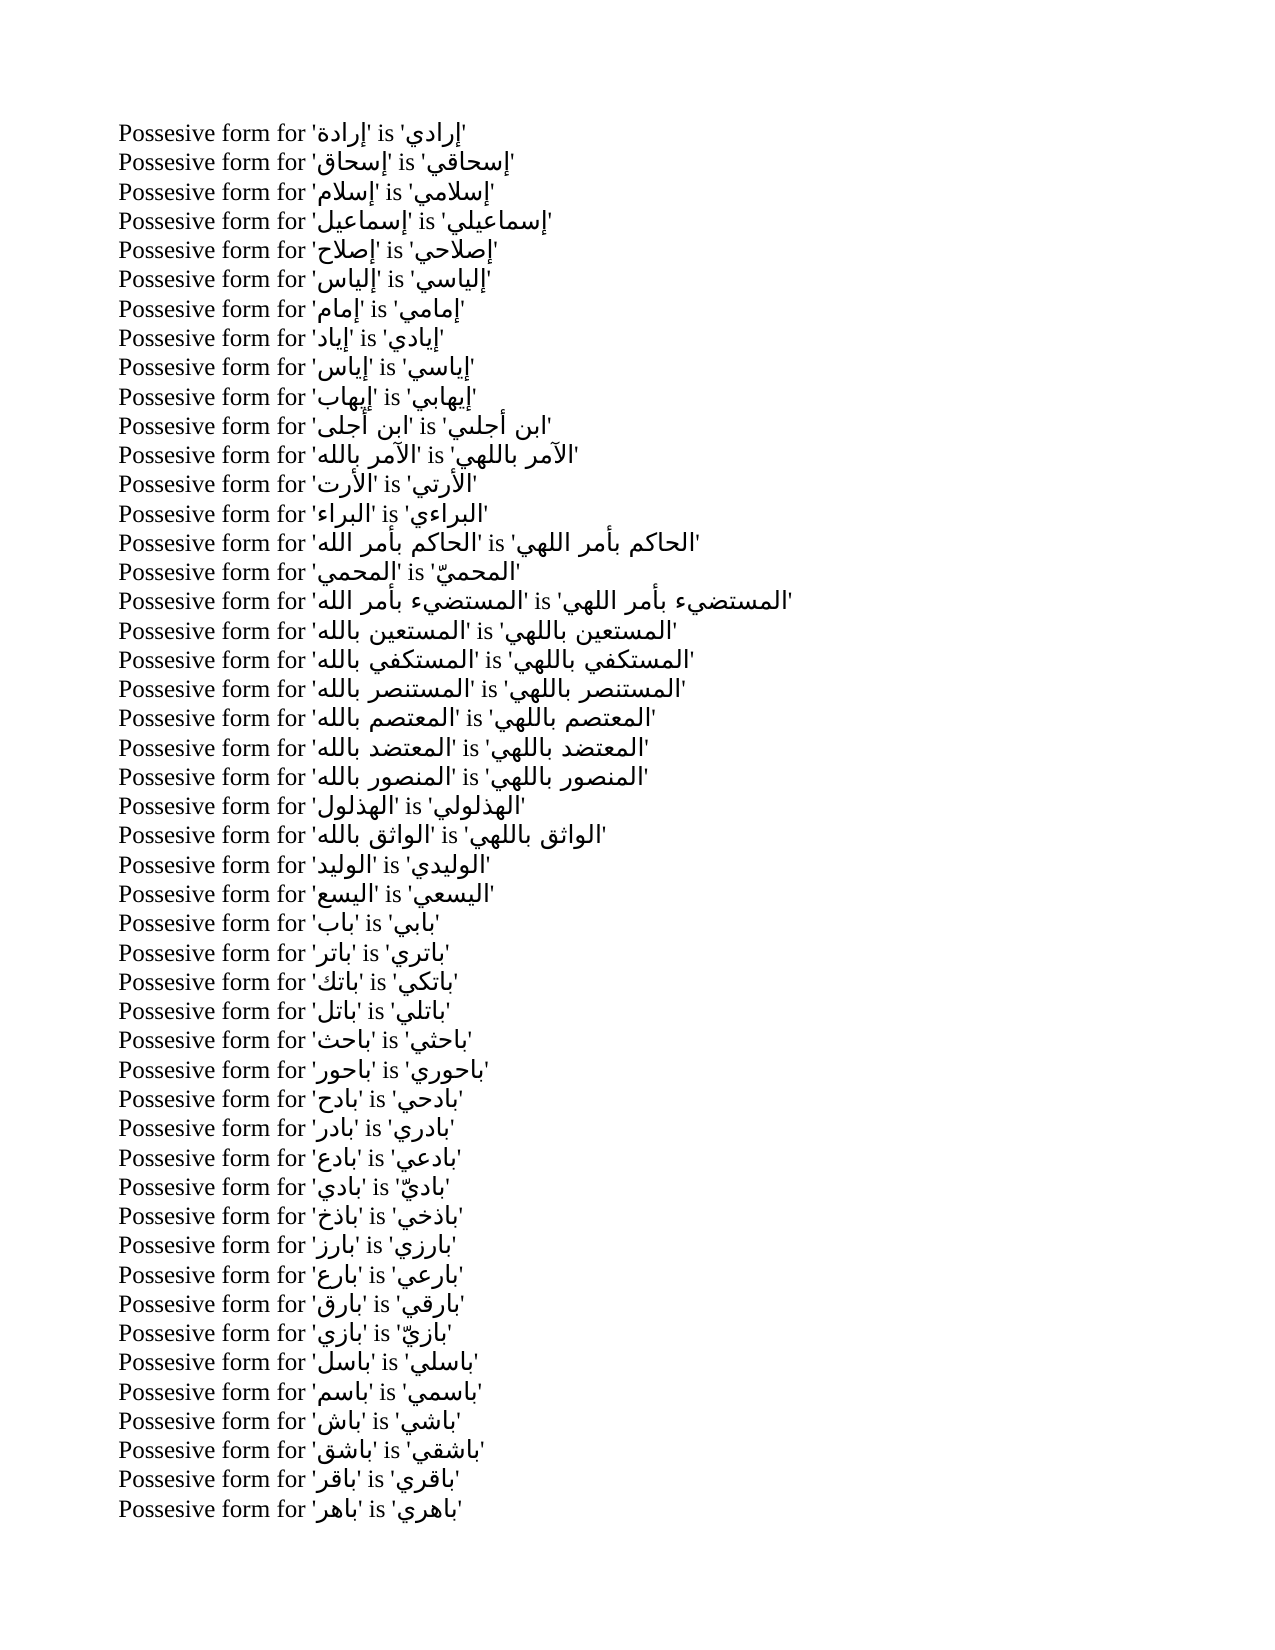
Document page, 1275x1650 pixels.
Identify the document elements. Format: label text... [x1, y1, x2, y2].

text Possesive form for 'المستضيء بأمر الله' is 'المستضيء بأمر اللهي' [118, 586, 1157, 616]
text Possesive form for 'اليسع' is 'اليسعي' [118, 879, 1157, 908]
text Possesive form for 'إسحاق' is 'إسحاقي' [118, 147, 1157, 177]
text Possesive form for 'المعتصم بالله' is 'المعتصم باللهي' [118, 703, 1157, 733]
text Possesive form for 'بادع' is 'بادعي' [118, 1143, 1157, 1172]
text Possesive form for 'إمام' is 'إمامي' [118, 294, 1157, 323]
text Possesive form for 'البراء' is 'البراءي' [118, 499, 1157, 528]
text Possesive form for 'باتك' is 'باتكي' [118, 967, 1157, 996]
text Possesive form for 'المستعين بالله' is 'المستعين باللهي' [118, 616, 1157, 645]
text Possesive form for 'بادر' is 'بادري' [118, 1113, 1157, 1143]
text Possesive form for 'المستكفي بالله' is 'المستكفي باللهي' [118, 645, 1157, 674]
text Possesive form for 'الحاكم بأمر الله' is 'الحاكم بأمر اللهي' [118, 528, 1157, 557]
text Possesive form for 'إيهاب' is 'إيهابي' [118, 382, 1157, 411]
text Possesive form for 'بازي' is 'بازيّ' [118, 1318, 1157, 1347]
text Possesive form for 'بادي' is 'باديّ' [118, 1172, 1157, 1201]
text Possesive form for 'باحث' is 'باحثي' [118, 1026, 1157, 1055]
text Possesive form for 'ابن أجلى' is 'ابن أجلىي' [118, 411, 1157, 440]
text Possesive form for 'باتر' is 'باتري' [118, 938, 1157, 967]
text Possesive form for 'إلياس' is 'إلياسي' [118, 264, 1157, 294]
text Possesive form for 'الواثق بالله' is 'الواثق باللهي' [118, 821, 1157, 850]
text Possesive form for 'المستنصر بالله' is 'المستنصر باللهي' [118, 674, 1157, 703]
text Possesive form for 'إصلاح' is 'إصلاحي' [118, 235, 1157, 264]
text Possesive form for 'الأرت' is 'الأرتي' [118, 469, 1157, 499]
text Possesive form for 'باسل' is 'باسلي' [118, 1347, 1157, 1377]
text Possesive form for 'المحمي' is 'المحميّ' [118, 557, 1157, 586]
text Possesive form for 'باش' is 'باشي' [118, 1406, 1157, 1435]
text Possesive form for 'إياس' is 'إياسي' [118, 352, 1157, 382]
text Possesive form for 'إياد' is 'إيادي' [118, 323, 1157, 352]
text Possesive form for 'بادح' is 'بادحي' [118, 1084, 1157, 1113]
text Possesive form for 'باشق' is 'باشقي' [118, 1435, 1157, 1464]
text Possesive form for 'باتل' is 'باتلي' [118, 996, 1157, 1026]
text Possesive form for 'الوليد' is 'الوليدي' [118, 850, 1157, 879]
text Possesive form for 'الآمر بالله' is 'الآمر باللهي' [118, 440, 1157, 469]
text Possesive form for 'باذخ' is 'باذخي' [118, 1201, 1157, 1230]
text Possesive form for 'بارق' is 'بارقي' [118, 1289, 1157, 1318]
text Possesive form for 'باقر' is 'باقري' [118, 1464, 1157, 1494]
text Possesive form for 'المعتضد بالله' is 'المعتضد باللهي' [118, 733, 1157, 762]
text Possesive form for 'المنصور بالله' is 'المنصور باللهي' [118, 762, 1157, 791]
text Possesive form for 'بارع' is 'بارعي' [118, 1260, 1157, 1289]
text Possesive form for 'الهذلول' is 'الهذلولي' [118, 791, 1157, 821]
text Possesive form for 'باهر' is 'باهري' [118, 1494, 1157, 1523]
text Possesive form for 'باحور' is 'باحوري' [118, 1055, 1157, 1084]
text Possesive form for 'إسماعيل' is 'إسماعيلي' [118, 206, 1157, 235]
text Possesive form for 'باب' is 'بابي' [118, 908, 1157, 938]
text Possesive form for 'إسلام' is 'إسلامي' [118, 177, 1157, 206]
text Possesive form for 'إرادة' is 'إرادي' [118, 118, 1157, 147]
text Possesive form for 'بارز' is 'بارزي' [118, 1230, 1157, 1260]
text Possesive form for 'باسم' is 'باسمي' [118, 1377, 1157, 1406]
